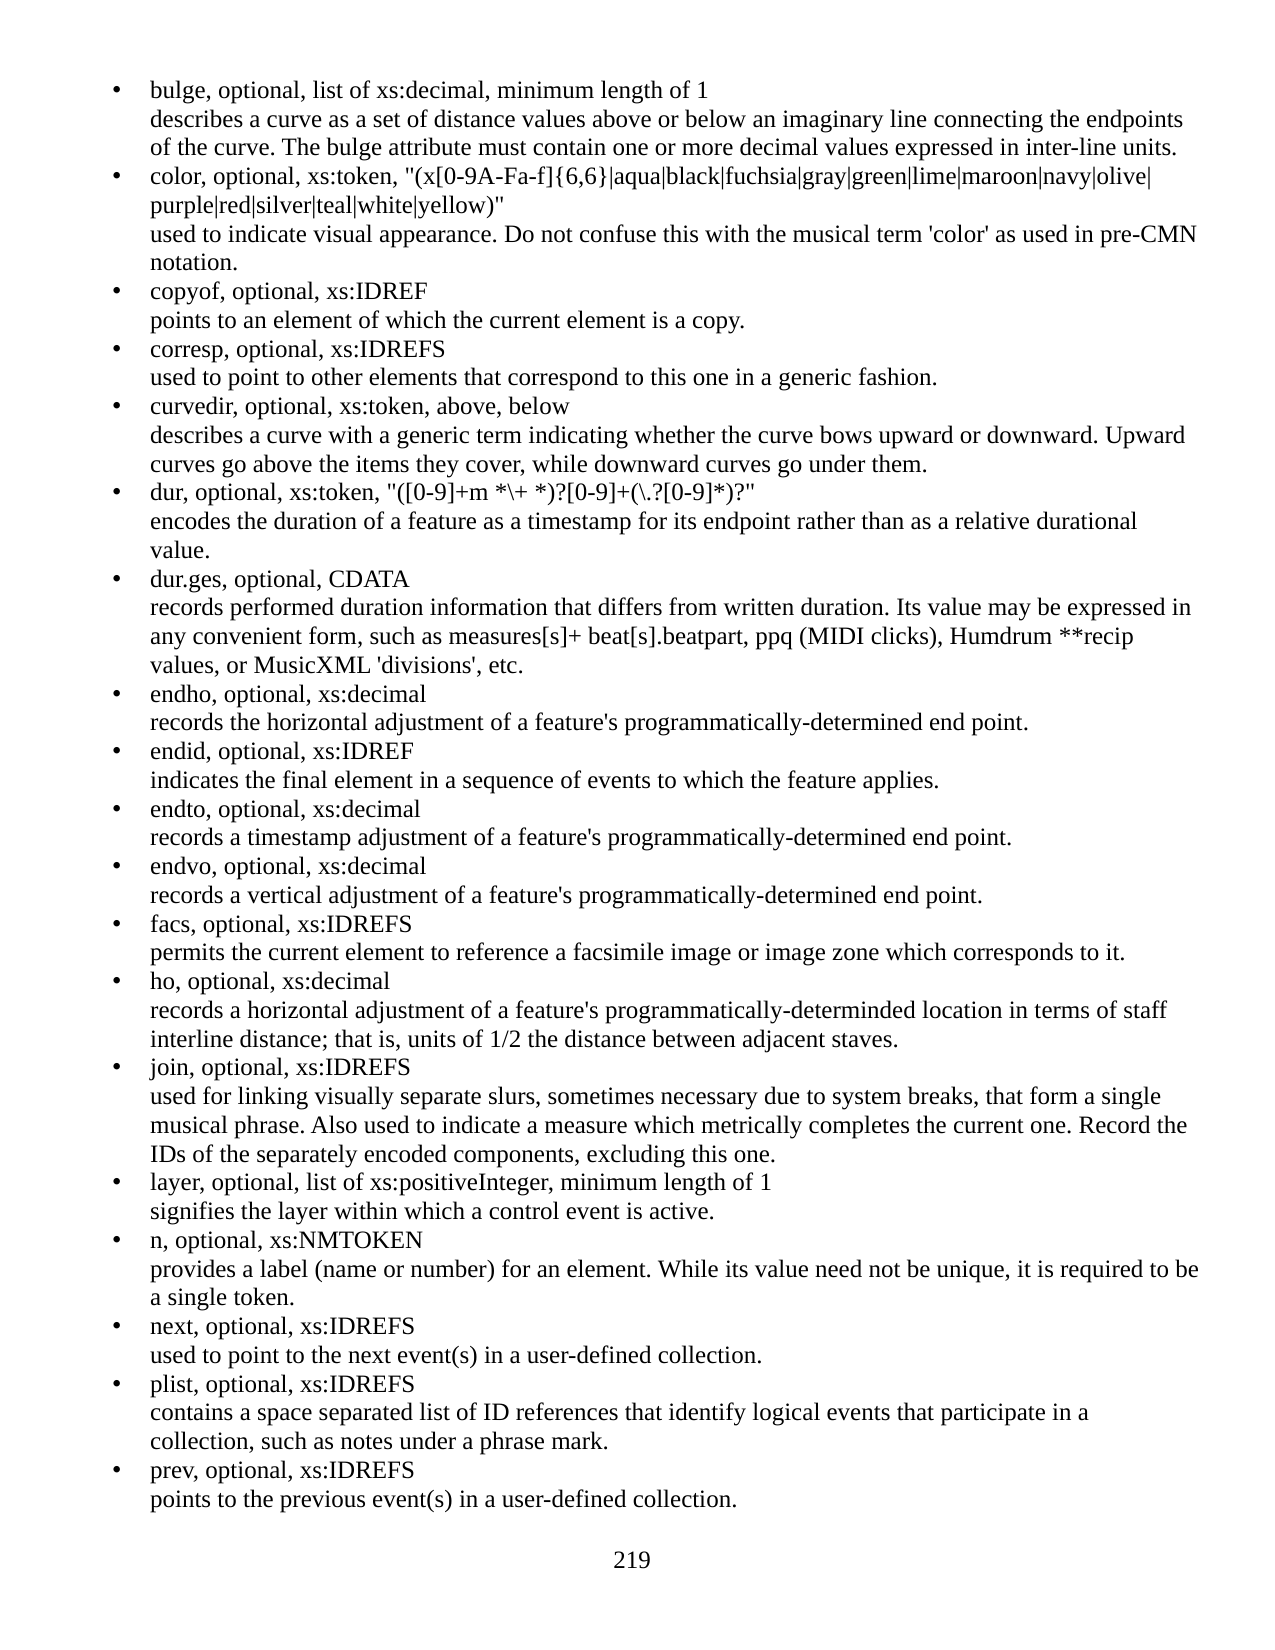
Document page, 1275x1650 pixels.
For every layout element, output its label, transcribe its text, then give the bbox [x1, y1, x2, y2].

list join, optional, xs:IDREFS used for linking visually separate slurs, sometimes necessary due to system breaks, that form a single musical phrase. Also used to indicate a measure which metrically completes the current one. Record the IDs of the separately encoded components, excluding this one. [112, 1052, 1200, 1167]
list prev, optional, xs:IDREFS points to the previous event(s) in a user-defined collection. [112, 1455, 1200, 1512]
list dur, optional, xs:token, "([0-9]+m *\+ *)?[0-9]+(\.?[0-9]*)?" encodes the duration of a feature as a timestamp for its endpoint rather than as a relative durational value. [112, 477, 1200, 564]
list dur.ges, optional, CDATA records performed duration information that differs from written duration. Its value may be expressed in any convenient form, such as measures[s]+ beat[s].beatpart, ppq (MIDI clicks), Humdrum **recip values, or MusicXML 'divisions', etc. [112, 564, 1200, 679]
list endvo, optional, xs:decimal records a vertical adjustment of a feature's programmatically-determined end point. [112, 851, 1200, 909]
list plist, optional, xs:IDREFS contains a space separated list of ID references that identify logical events that participate in a collection, such as notes under a phrase mark. [112, 1369, 1200, 1455]
list curvedir, optional, xs:token, above, below describes a curve with a generic term indicating whether the curve bows upward or downward. Upward curves go above the items they cover, while downward curves go under them. [112, 391, 1200, 477]
list layer, optional, list of xs:positiveInteger, minimum length of 1 signifies the layer within which a control event is active. [112, 1167, 1200, 1225]
list endho, optional, xs:decimal records the horizontal adjustment of a feature's programmatically-determined end point. [112, 679, 1200, 736]
list endto, optional, xs:decimal records a timestamp adjustment of a feature's programmatically-determined end point. [112, 794, 1200, 851]
list bulge, optional, list of xs:decimal, minimum length of 1 describes a curve as a set of distance values above or below an imaginary line connecting the endpoints of the curve. The bulge attribute must contain one or more decimal values expressed in inter-line units. [112, 75, 1200, 161]
list color, optional, xs:token, "(x[0-9A-Fa-f]{6,6}|aqua|black|fuchsia|gray|green|lime|maroon|navy|olive|purple|red|silver|teal|white|yellow)" used to indicate visual appearance. Do not confuse this with the musical term 'color' as used in pre-CMN notation. [112, 161, 1200, 276]
list copyof, optional, xs:IDREF points to an element of which the current element is a copy. [112, 276, 1200, 334]
list endid, optional, xs:IDREF indicates the final element in a sequence of events to which the feature applies. [112, 736, 1200, 794]
list n, optional, xs:NMTOKEN provides a label (name or number) for an element. While its value need not be unique, it is required to be a single token. [112, 1225, 1200, 1311]
list facs, optional, xs:IDREFS permits the current element to reference a facsimile image or image zone which corresponds to it. [112, 909, 1200, 966]
list ho, optional, xs:decimal records a horizontal adjustment of a feature's programmatically-determinded location in terms of staff interline distance; that is, units of 1/2 the distance between adjacent staves. [112, 966, 1200, 1052]
list next, optional, xs:IDREFS used to point to the next event(s) in a user-defined collection. [112, 1311, 1200, 1369]
list corresp, optional, xs:IDREFS used to point to other elements that correspond to this one in a generic fashion. [112, 334, 1200, 391]
